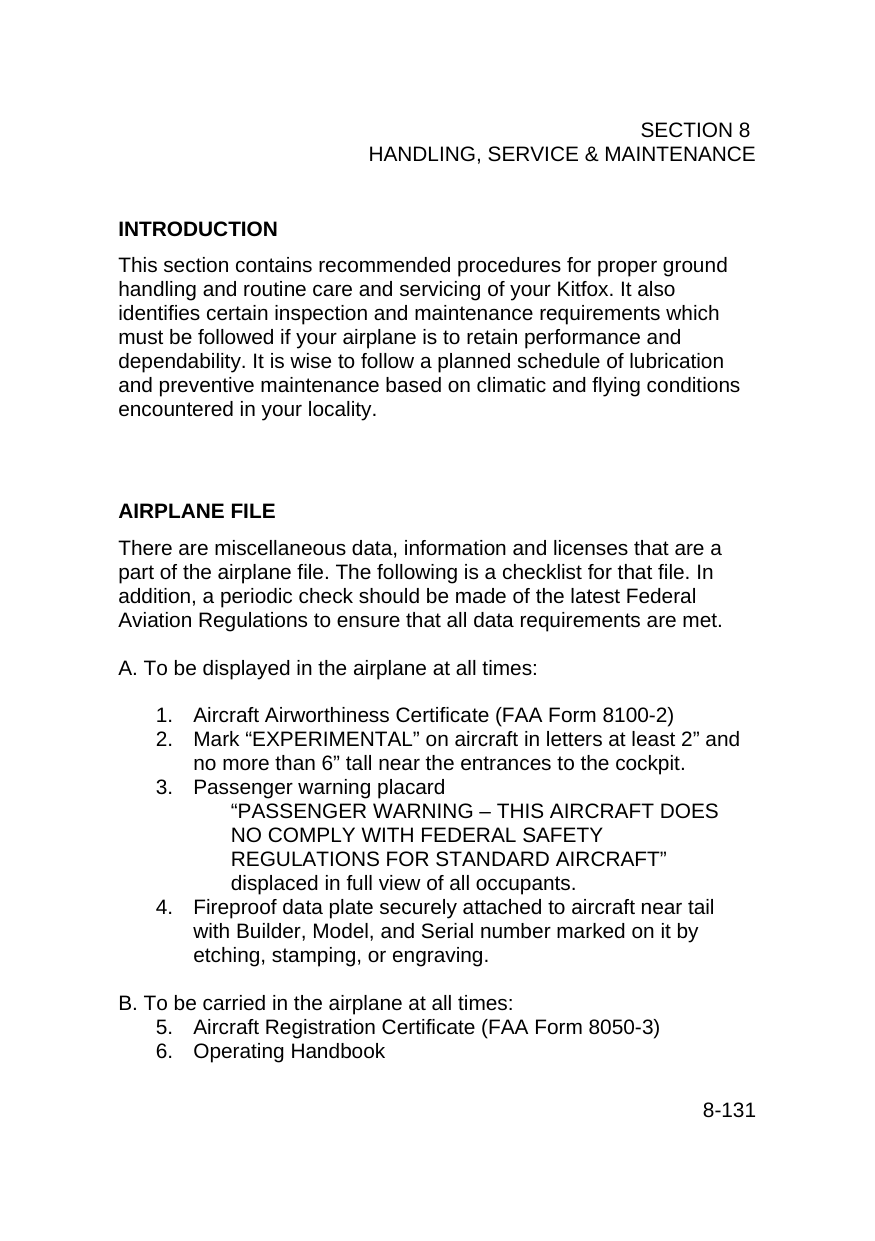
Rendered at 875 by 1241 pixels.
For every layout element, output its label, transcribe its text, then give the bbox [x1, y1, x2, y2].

text B. To be carried in the airplane at all times: [118, 991, 756, 1015]
text There are miscellaneous data, information and licenses that are a part of the airplane file. The following is a checklist for that file. In addition, a periodic check should be made of the latest Federal Aviation Regulations to ensure that all data requirements are met. [118, 536, 756, 631]
text This section contains recommended procedures for proper ground handling and routine care and servicing of your Kitfox. It also identifies certain inspection and maintenance requirements which [118, 253, 756, 325]
text must be followed if your airplane is to retain performance and dependability. It is wise to follow a planned schedule of lubrication and preventive maintenance based on climatic and flying conditions encountered in your locality. [118, 325, 756, 421]
list Passenger warning placard [156, 775, 756, 799]
subtitle AIRPLANE FILE [118, 499, 756, 523]
list Operating Handbook [156, 1039, 756, 1063]
list Mark “EXPERIMENTAL” on aircraft in letters at least 2” and no more than 6” tall near the entrances to the cockpit. [156, 727, 756, 775]
text A. To be displayed in the airplane at all times: [118, 655, 756, 679]
list Fireproof data plate securely attached to aircraft near tail with Builder, Model, and Serial number marked on it by etching, stamping, or engraving. [156, 895, 756, 967]
subtitle INTRODUCTION [118, 217, 756, 241]
list Aircraft Registration Certificate (FAA Form 8050-3) [156, 1015, 756, 1039]
list Aircraft Airworthiness Certificate (FAA Form 8100-2) [156, 703, 756, 727]
list “PASSENGER WARNING – THIS AIRCRAFT DOES NO COMPLY WITH FEDERAL SAFETY REGULATIONS FOR STANDARD AIRCRAFT” displaced in full view of all occupants. [193, 799, 756, 895]
